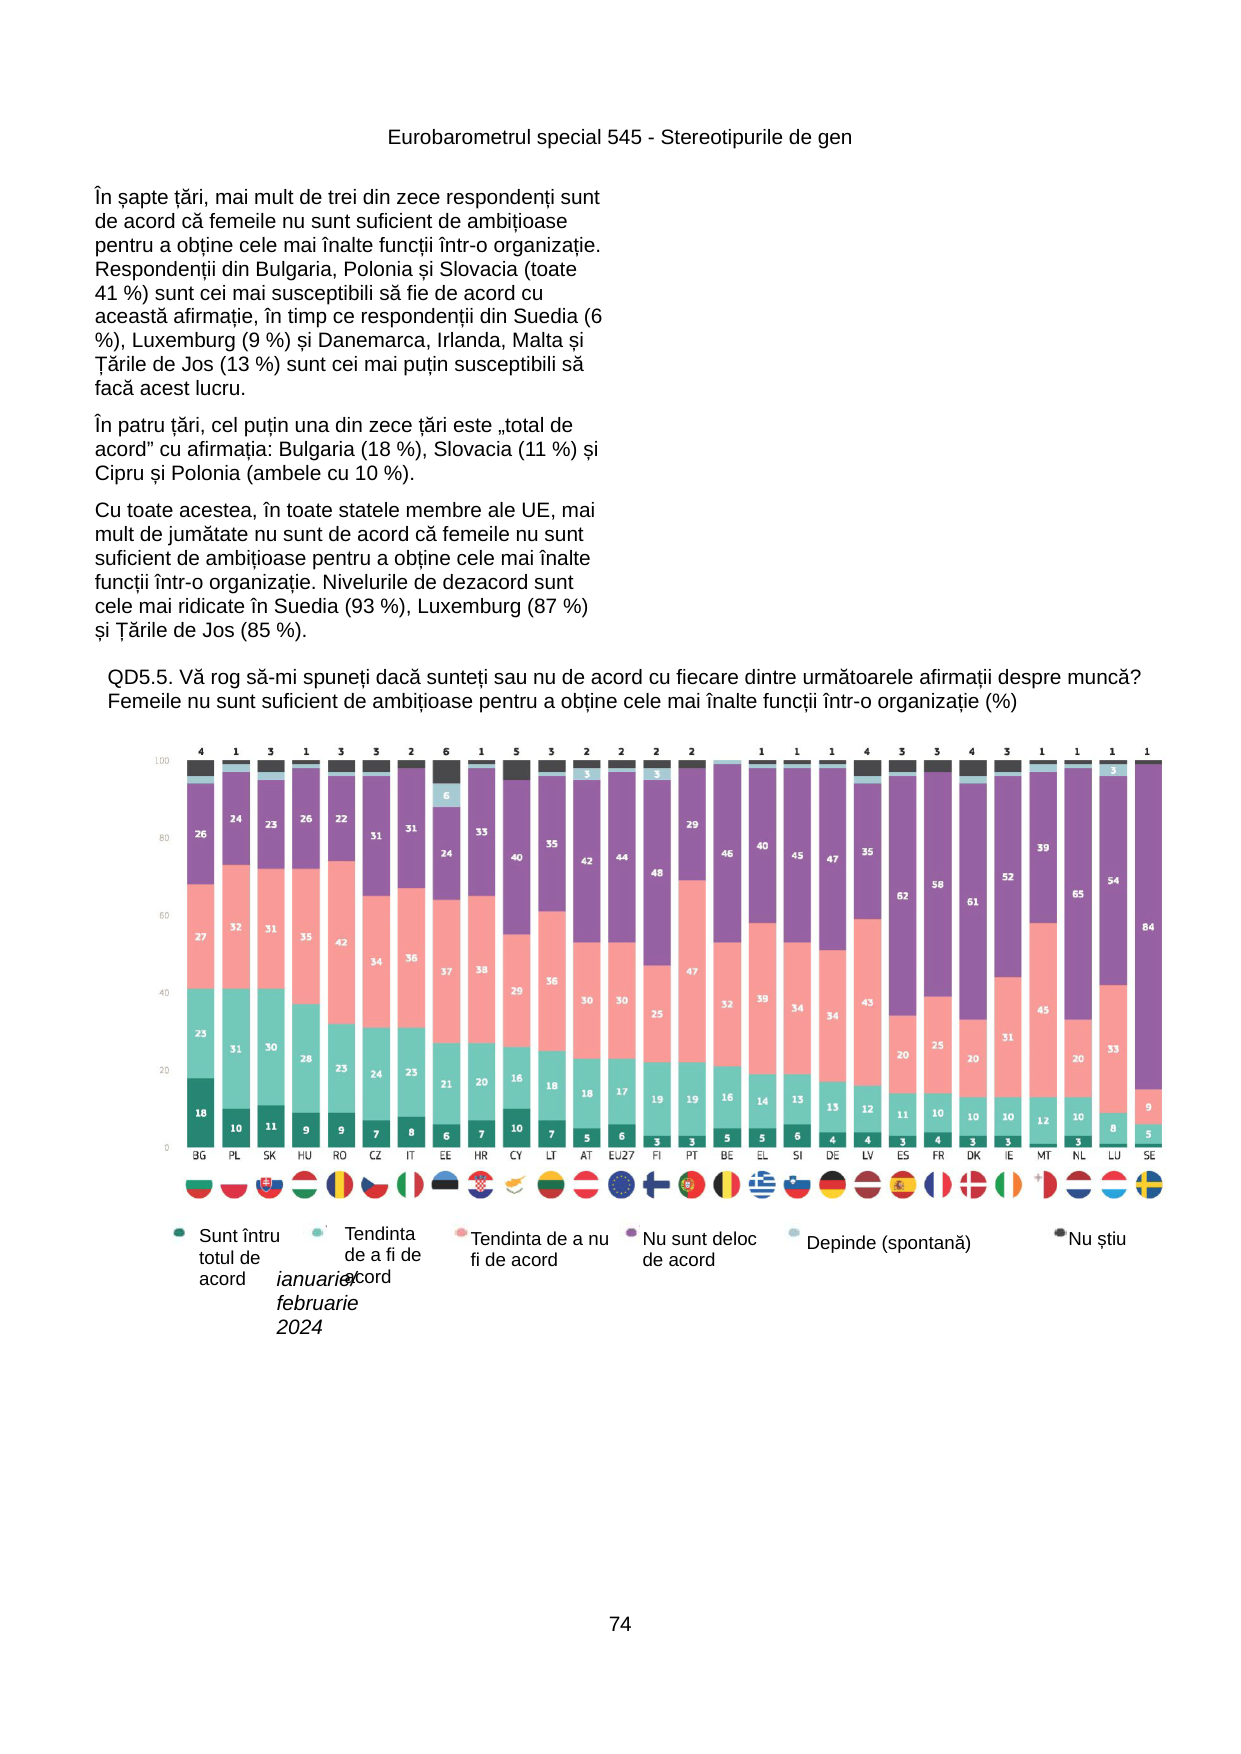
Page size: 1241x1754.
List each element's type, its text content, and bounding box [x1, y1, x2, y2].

picture [809, 1238, 817, 1248]
text Cu toate acestea, în toate statele membre ale UE, mai mult de jumătate nu sunt de acord că femeile nu sunt suficient de ambițioase pentru a obține cele mai înalte funcții într-o organizație. Nivelurile de dezacord sunt cele mai ridicate în Suedia (93 %), Luxemburg (87 %) și Țările de Jos (85 %). [94, 498, 605, 642]
text În patru țări, cel puțin una din zece țări este „total de acord” cu afirmația: Bulgaria (18 %), Slovacia (11 %) și Cipru și Polonia (ambele cu 10 %). [94, 413, 605, 485]
picture [143, 740, 1167, 1206]
picture [167, 1210, 1067, 1248]
text În șapte țări, mai mult de trei din zece respondenți sunt de acord că femeile nu sunt suficient de ambițioase pentru a obține cele mai înalte funcții într-o organizație. Respondenții din Bulgaria, Polonia și Slovacia (toate 41 %) sunt cei mai susceptibili să fie de acord cu această afirmație, în timp ce respondenții din Suedia (6 %), Luxemburg (9 %) și Danemarca, Irlanda, Malta și Țările de Jos (13 %) sunt cei mai puțin susceptibili să facă acest lucru. [94, 184, 605, 400]
picture [910, 1240, 915, 1248]
